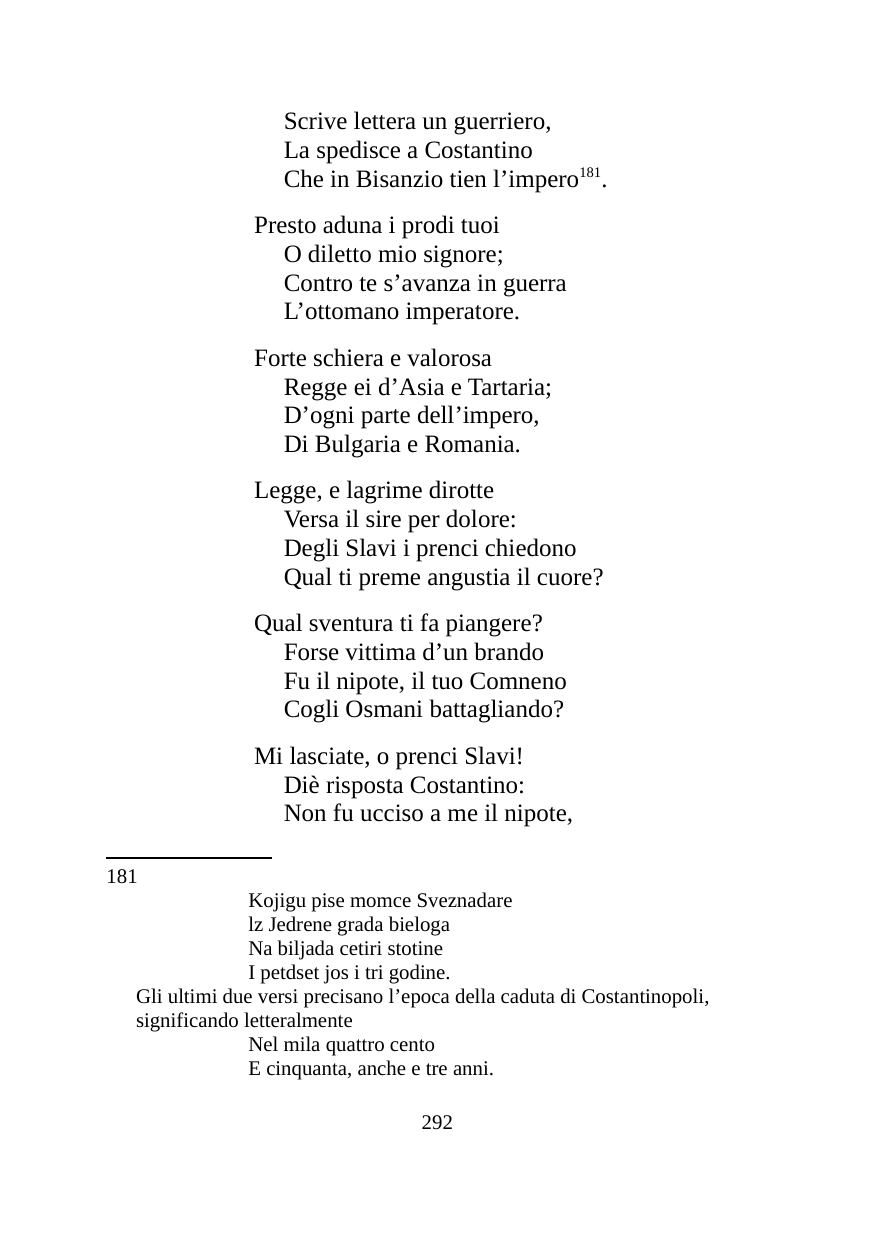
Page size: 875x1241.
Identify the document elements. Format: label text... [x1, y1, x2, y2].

text I petdset jos i tri godine. [248, 960, 768, 984]
text Nel mila quattro cento [248, 1032, 768, 1056]
text Forse vittima d’un brando [283, 637, 768, 666]
text Forte schiera e valorosa [254, 343, 768, 372]
text L’ottomano imperatore. [283, 296, 768, 325]
text D’ogni parte dell’impero, [283, 400, 768, 429]
text Gli ultimi due versi precisano l’epoca della caduta di Costantinopoli, [106, 984, 768, 1008]
text Scrive lettera un guerriero, [283, 106, 768, 135]
text Regge ei d’Asia e Tartaria; [283, 372, 768, 400]
text Mi lasciate, o prenci Slavi! [254, 741, 768, 770]
text E cinquanta, anche e tre anni. [248, 1056, 768, 1080]
text La spedisce a Costantino [283, 135, 768, 164]
text Na biljada cetiri stotine [248, 936, 768, 960]
text Qual sventura ti fa piangere? [254, 608, 768, 637]
text Cogli Osmani battagliando? [283, 694, 768, 723]
text Kojigu pise momce Sveznadare [248, 888, 768, 912]
text Fu il nipote, il tuo Comneno [283, 666, 768, 694]
text Diè risposta Costantino: [283, 770, 768, 798]
text lz Jedrene grada bieloga [248, 912, 768, 936]
text Legge, e lagrime dirotte [254, 476, 768, 504]
text Qual ti preme angustia il cuore? [283, 562, 768, 591]
text Degli Slavi i prenci chiedono [283, 533, 768, 562]
text Di Bulgaria e Romania. [283, 429, 768, 458]
text Presto aduna i prodi tuoi [254, 210, 768, 239]
text Che in Bisanzio tien l’impero. [283, 164, 768, 192]
text Contro te s’avanza in guerra [283, 268, 768, 296]
text Non fu ucciso a me il nipote, [283, 798, 768, 827]
text significando letteralmente [106, 1008, 768, 1032]
text O diletto mio signore; [283, 239, 768, 268]
text Versa il sire per dolore: [283, 504, 768, 533]
